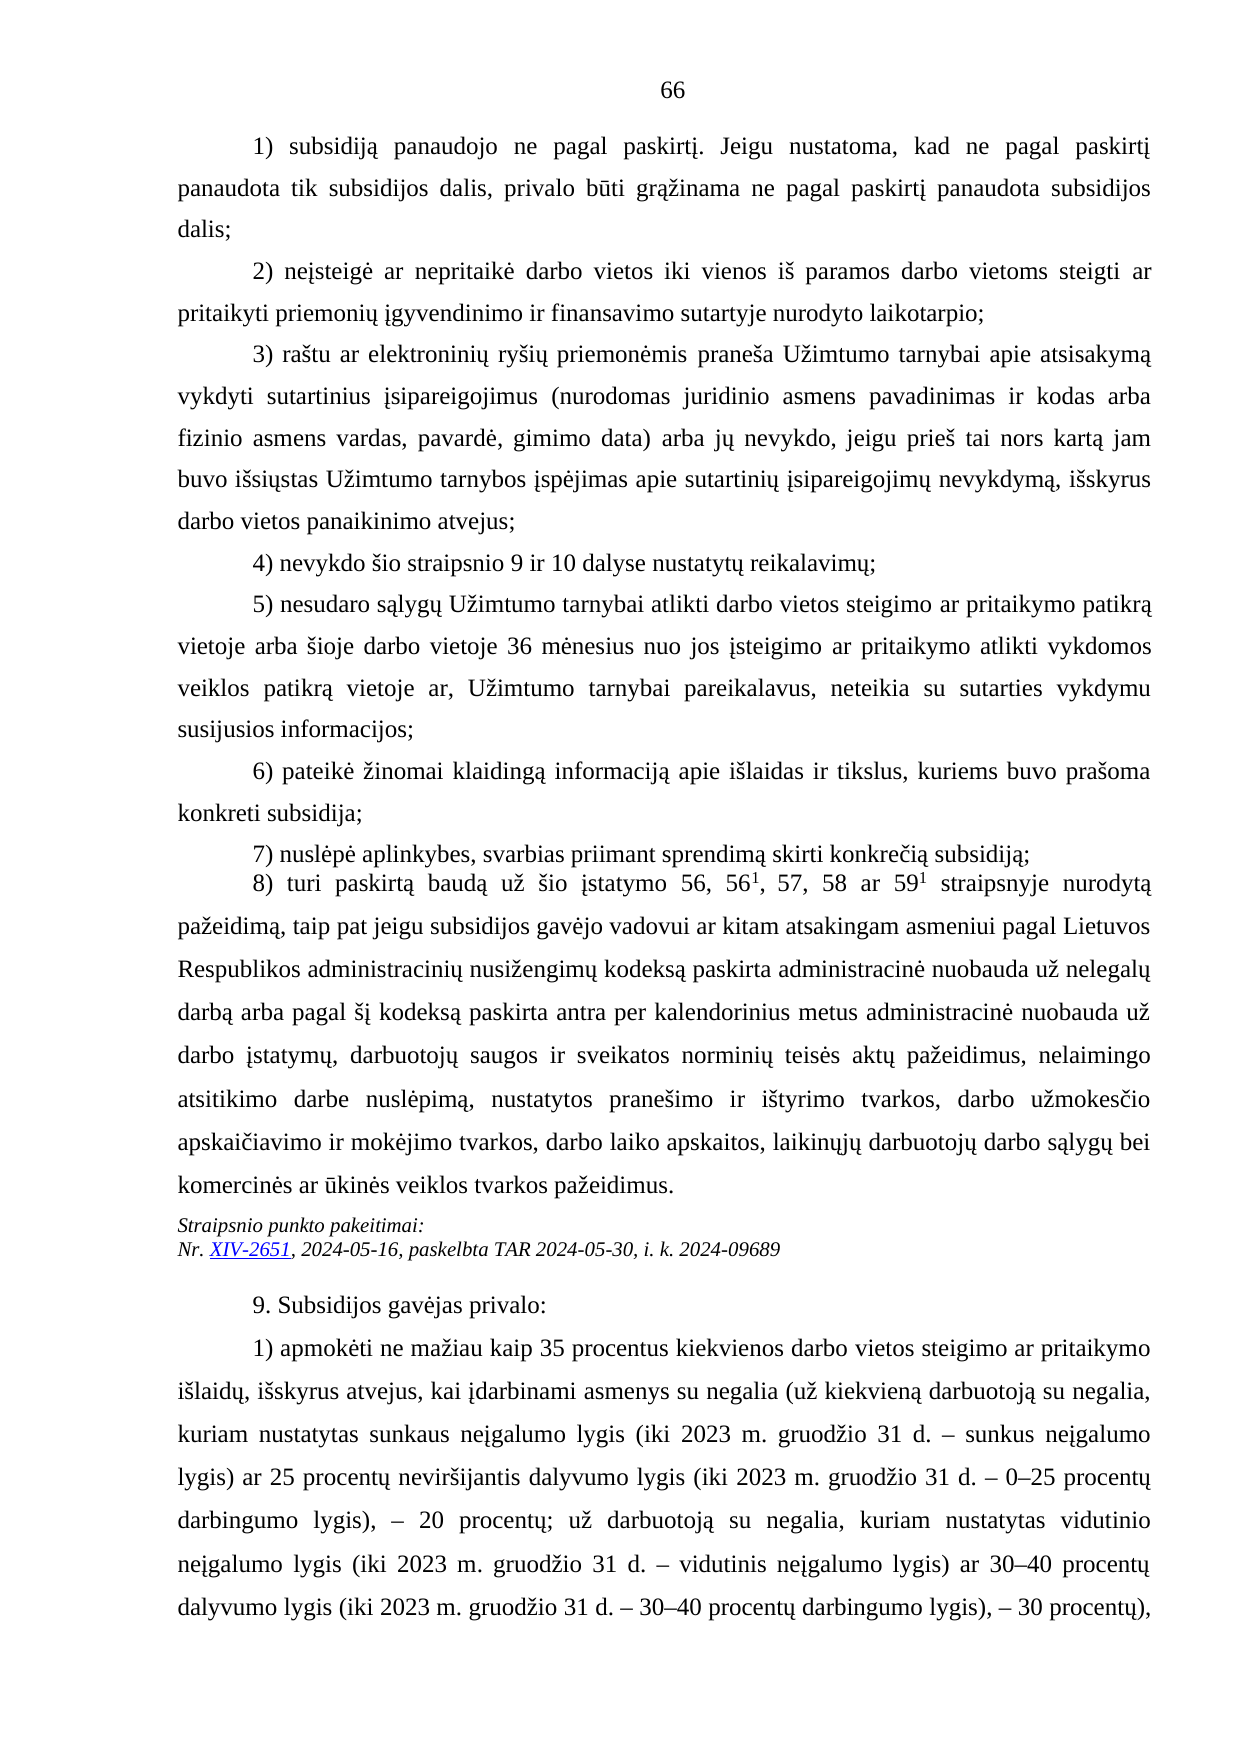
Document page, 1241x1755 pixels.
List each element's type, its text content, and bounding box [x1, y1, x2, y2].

text 1) subsidiją panaudojo ne pagal paskirtį. Jeigu nustatoma, kad ne pagal paskirtį panaudota tik subsidijos dalis, privalo būti grąžinama ne pagal paskirtį panaudota subsidijos dalis; [177, 118, 1152, 243]
text 8) turi paskirtą baudą už šio įstatymo 56, 561, 57, 58 ar 591 straipsnyje nurodytą pažeidimą, taip pat jeigu subsidijos gavėjo vadovui ar kitam atsakingam asmeniui pagal Lietuvos Respublikos administracinių nusižengimų kodeksą paskirta administracinė nuobauda už nelegalų darbą arba pagal šį kodeksą paskirta antra per kalendorinius metus administracinė nuobauda už darbo įstatymų, darbuotojų saugos ir sveikatos norminių teisės aktų pažeidimus, nelaimingo atsitikimo darbe nuslėpimą, nustatytos pranešimo ir ištyrimo tvarkos, darbo užmokesčio apskaičiavimo ir mokėjimo tvarkos, darbo laiko apskaitos, laikinųjų darbuotojų darbo sąlygų bei komercinės ar ūkinės veiklos tvarkos pažeidimus. [177, 868, 1152, 1199]
text 5) nesudaro sąlygų Užimtumo tarnybai atlikti darbo vietos steigimo ar pritaikymo patikrą vietoje arba šioje darbo vietoje 36 mėnesius nuo jos įsteigimo ar pritaikymo atlikti vykdomos veiklos patikrą vietoje ar, Užimtumo tarnybai pareikalavus, neteikia su sutarties vykdymu susijusios informacijos; [177, 576, 1152, 743]
text 3) raštu ar elektroninių ryšių priemonėmis praneša Užimtumo tarnybai apie atsisakymą vykdyti sutartinius įsipareigojimus (nurodomas juridinio asmens pavadinimas ir kodas arba fizinio asmens vardas, pavardė, gimimo data) arba jų nevykdo, jeigu prieš tai nors kartą jam buvo išsiųstas Užimtumo tarnybos įspėjimas apie sutartinių įsipareigojimų nevykdymą, išskyrus darbo vietos panaikinimo atvejus; [177, 326, 1152, 535]
text 7) nuslėpė aplinkybes, svarbias priimant sprendimą skirti konkrečią subsidiją; [177, 826, 1152, 868]
text Nr. XIV-2651, 2024-05-16, paskelbta TAR 2024-05-30, i. k. 2024-09689 [177, 1237, 1152, 1261]
text 6) pateikė žinomai klaidingą informaciją apie išlaidas ir tikslus, kuriems buvo prašoma konkreti subsidija; [177, 743, 1152, 826]
text 9. Subsidijos gavėjas privalo: [177, 1290, 1152, 1319]
text 1) apmokėti ne mažiau kaip 35 procentus kiekvienos darbo vietos steigimo ar pritaikymo išlaidų, išskyrus atvejus, kai įdarbinami asmenys su negalia (už kiekvieną darbuotoją su negalia, kuriam nustatytas sunkaus neįgalumo lygis (iki 2023 m. gruodžio 31 d. – sunkus neįgalumo lygis) ar 25 procentų neviršijantis dalyvumo lygis (iki 2023 m. gruodžio 31 d. – 0–25 procentų darbingumo lygis), – 20 procentų; už darbuotoją su negalia, kuriam nustatytas vidutinio neįgalumo lygis (iki 2023 m. gruodžio 31 d. – vidutinis neįgalumo lygis) ar 30–40 procentų dalyvumo lygis (iki 2023 m. gruodžio 31 d. – 30–40 procentų darbingumo lygis), – 30 procentų), [177, 1333, 1152, 1621]
text 4) nevykdo šio straipsnio 9 ir 10 dalyse nustatytų reikalavimų; [177, 535, 1152, 576]
text 2) neįsteigė ar nepritaikė darbo vietos iki vienos iš paramos darbo vietoms steigti ar pritaikyti priemonių įgyvendinimo ir finansavimo sutartyje nurodyto laikotarpio; [177, 243, 1152, 326]
text Straipsnio punkto pakeitimai: [177, 1213, 1152, 1237]
